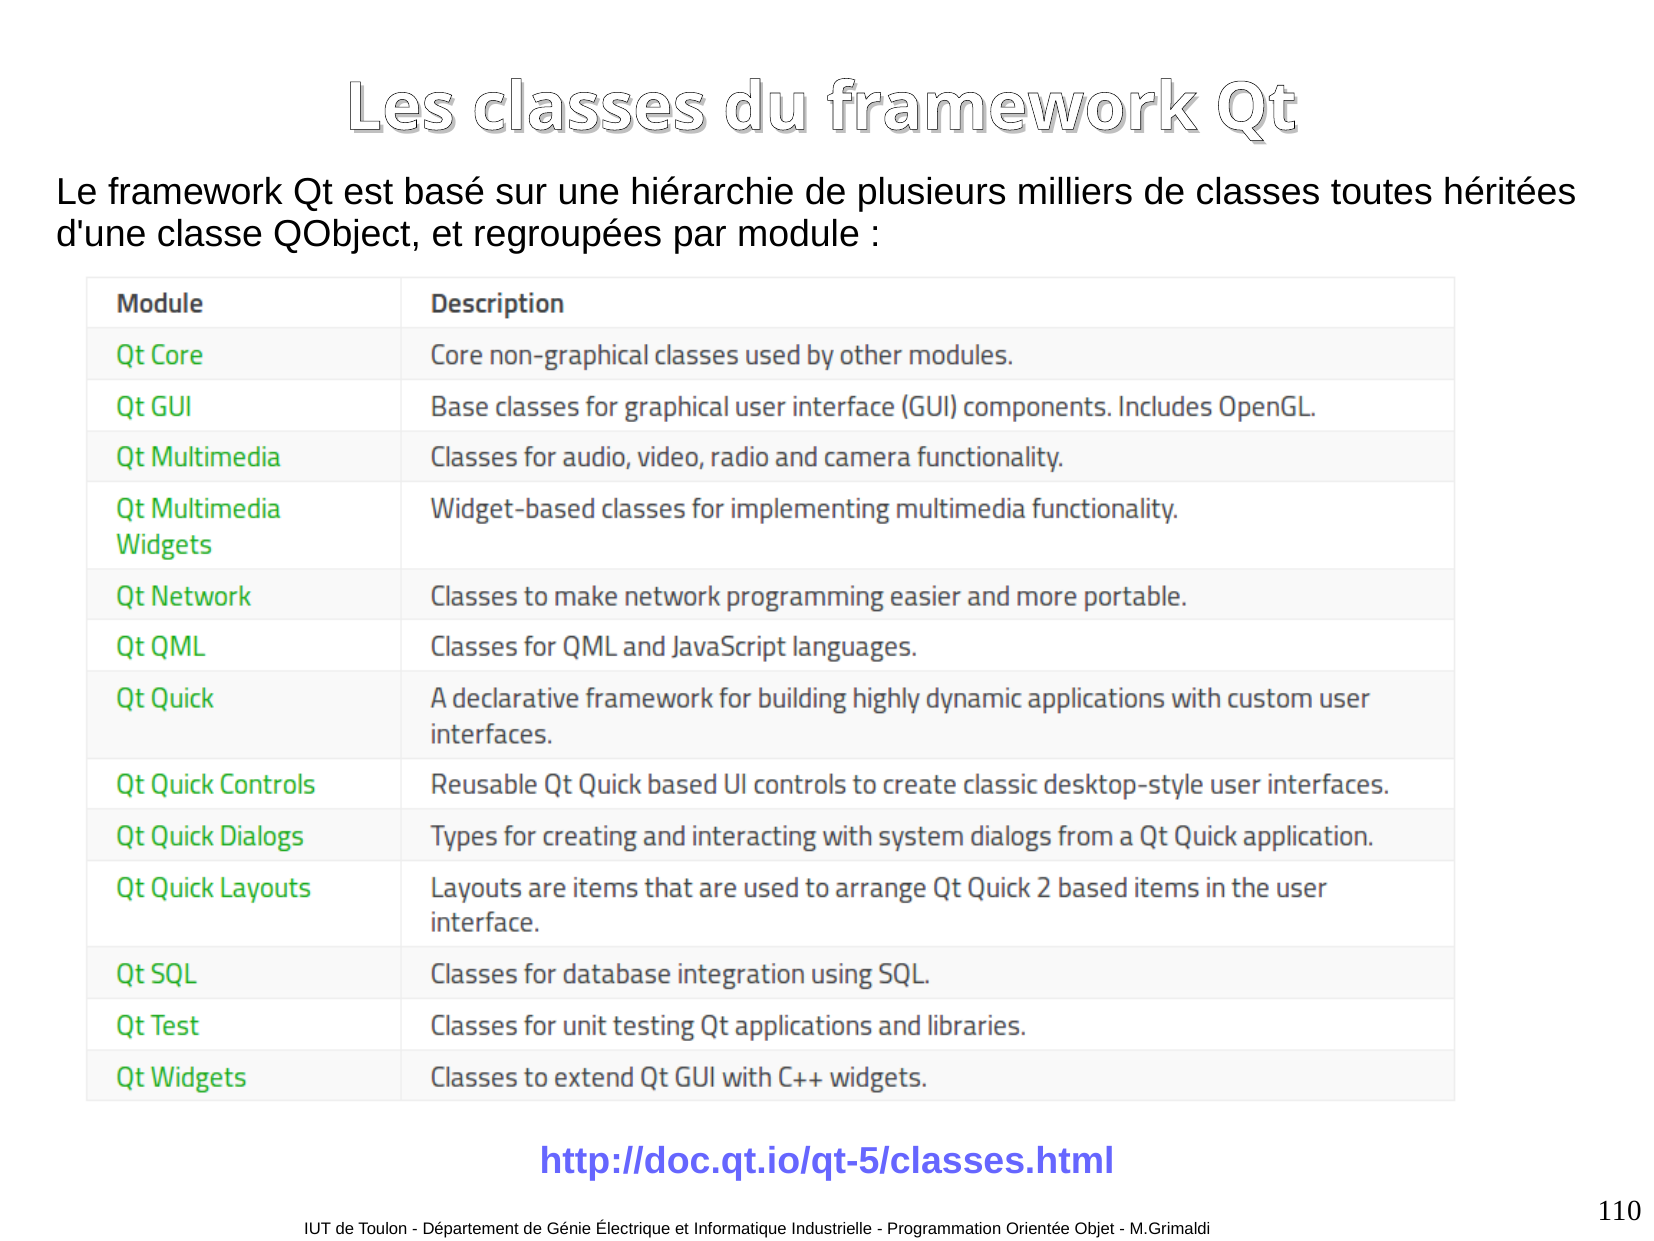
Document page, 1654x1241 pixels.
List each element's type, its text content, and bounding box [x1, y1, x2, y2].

text_box Le framework Qt est basé sur une hiérarchie de plusieurs milliers de classes toutes héritées d'une classe QObject, et regroupées par module : [41, 163, 1619, 271]
picture [69, 264, 1477, 1130]
text_box http://doc.qt.io/qt-5/classes.html [271, 1131, 1384, 1193]
title Les classes du framework Qt [76, 7, 1565, 163]
